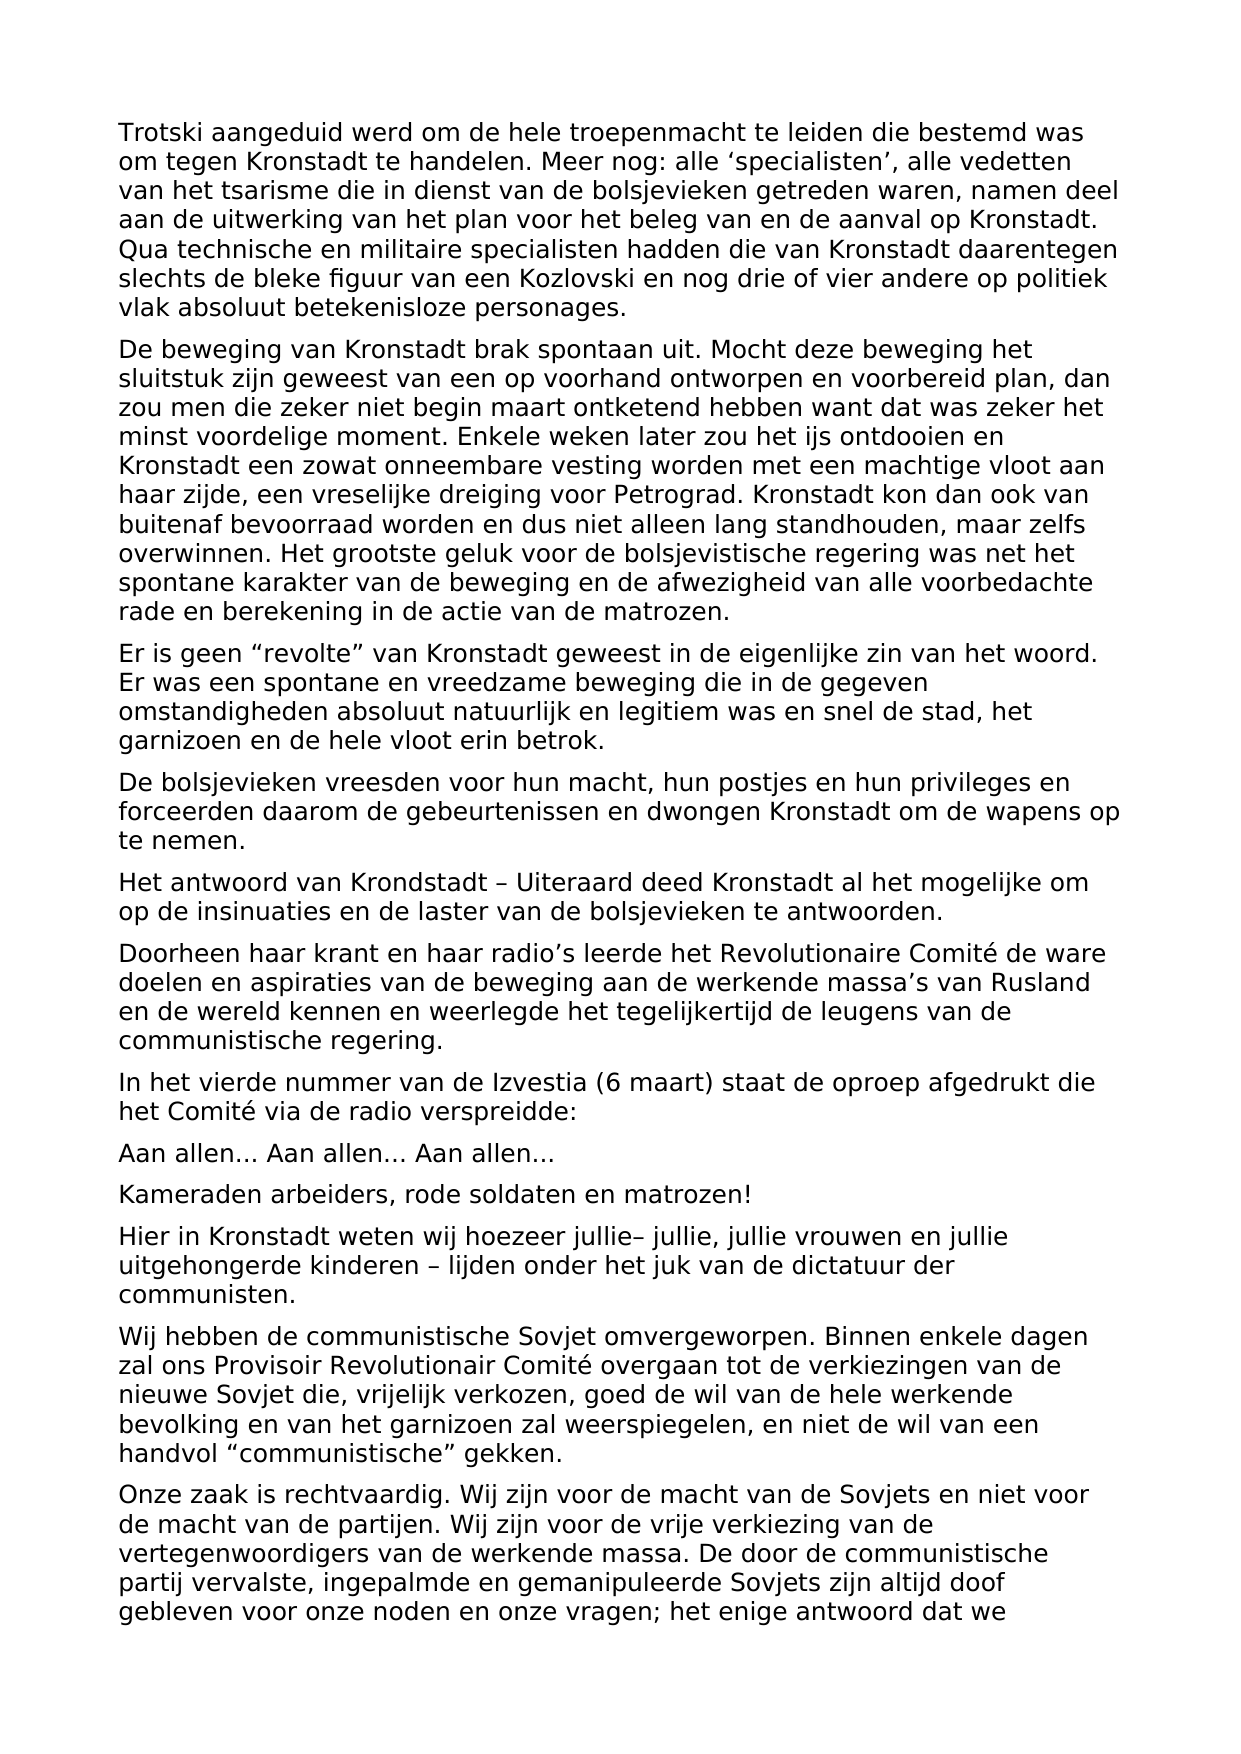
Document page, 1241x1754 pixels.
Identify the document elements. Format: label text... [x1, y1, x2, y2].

text De beweging van Kronstadt brak spontaan uit. Mocht deze beweging het sluitstuk zijn geweest van een op voorhand ontworpen en voorbereid plan, dan zou men die zeker niet begin maart ontketend hebben want dat was zeker het minst voordelige moment. Enkele weken later zou het ijs ontdooien en Kronstadt een zowat onneembare vesting worden met een machtige vloot aan haar zijde, een vreselijke dreiging voor Petrograd. Kronstadt kon dan ook van buitenaf bevoorraad worden en dus niet alleen lang standhouden, maar zelfs overwinnen. Het grootste geluk voor de bolsjevistische regering was net het spontane karakter van de beweging en de afwezigheid van alle voorbedachte rade en berekening in de actie van de matrozen. [118, 335, 1122, 626]
text Er is geen “revolte” van Kronstadt geweest in de eigenlijke zin van het woord. Er was een spontane en vreedzame beweging die in de gegeven omstandigheden absoluut natuurlijk en legitiem was en snel de stad, het garnizoen en de hele vloot erin betrok. [118, 639, 1122, 756]
text Wij hebben de communistische Sovjet omvergeworpen. Binnen enkele dagen zal ons Provisoir Revolutionair Comité overgaan tot de verkiezingen van de nieuwe Sovjet die, vrijelijk verkozen, goed de wil van de hele werkende bevolking en van het garnizoen zal weerspiegelen, en niet de wil van een handvol “communistische” gekken. [118, 1322, 1122, 1468]
text In het vierde nummer van de Izvestia (6 maart) staat de oproep afgedrukt die het Comité via de radio verspreidde: [118, 1068, 1122, 1126]
text Aan allen... Aan allen... Aan allen... [118, 1139, 1122, 1168]
text Kameraden arbeiders, rode soldaten en matrozen! [118, 1181, 1122, 1210]
text Doorheen haar krant en haar radio’s leerde het Revolutionaire Comité de ware doelen en aspiraties van de beweging aan de werkende massa’s van Rusland en de wereld kennen en weerlegde het tegelijkertijd de leugens van de communistische regering. [118, 939, 1122, 1056]
text De bolsjevieken vreesden voor hun macht, hun postjes en hun privileges en forceerden daarom de gebeurtenissen en dwongen Kronstadt om de wapens op te nemen. [118, 768, 1122, 856]
text Trotski aangeduid werd om de hele troepenmacht te leiden die bestemd was om tegen Kronstadt te handelen. Meer nog: alle ‘specialisten’, alle vedetten van het tsarisme die in dienst van de bolsjevieken getreden waren, namen deel aan de uitwerking van het plan voor het beleg van en de aanval op Kronstadt. Qua technische en militaire specialisten hadden die van Kronstadt daarentegen slechts de bleke figuur van een Kozlovski en nog drie of vier andere op politiek vlak absoluut betekenisloze personages. [118, 118, 1122, 322]
text Hier in Kronstadt weten wij hoezeer jullie– jullie, jullie vrouwen en jullie uitgehongerde kinderen – lijden onder het juk van de dictatuur der communisten. [118, 1222, 1122, 1310]
text Het antwoord van Krondstadt – Uiteraard deed Kronstadt al het mogelijke om op de insinuaties en de laster van de bolsjevieken te antwoorden. [118, 868, 1122, 926]
text Onze zaak is rechtvaardig. Wij zijn voor de macht van de Sovjets en niet voor de macht van de partijen. Wij zijn voor de vrije verkiezing van de vertegenwoordigers van de werkende massa. De door de communistische partij vervalste, ingepalmde en gemanipuleerde Sovjets zijn altijd doof gebleven voor onze noden en onze vragen; het enige antwoord dat we [118, 1481, 1122, 1626]
